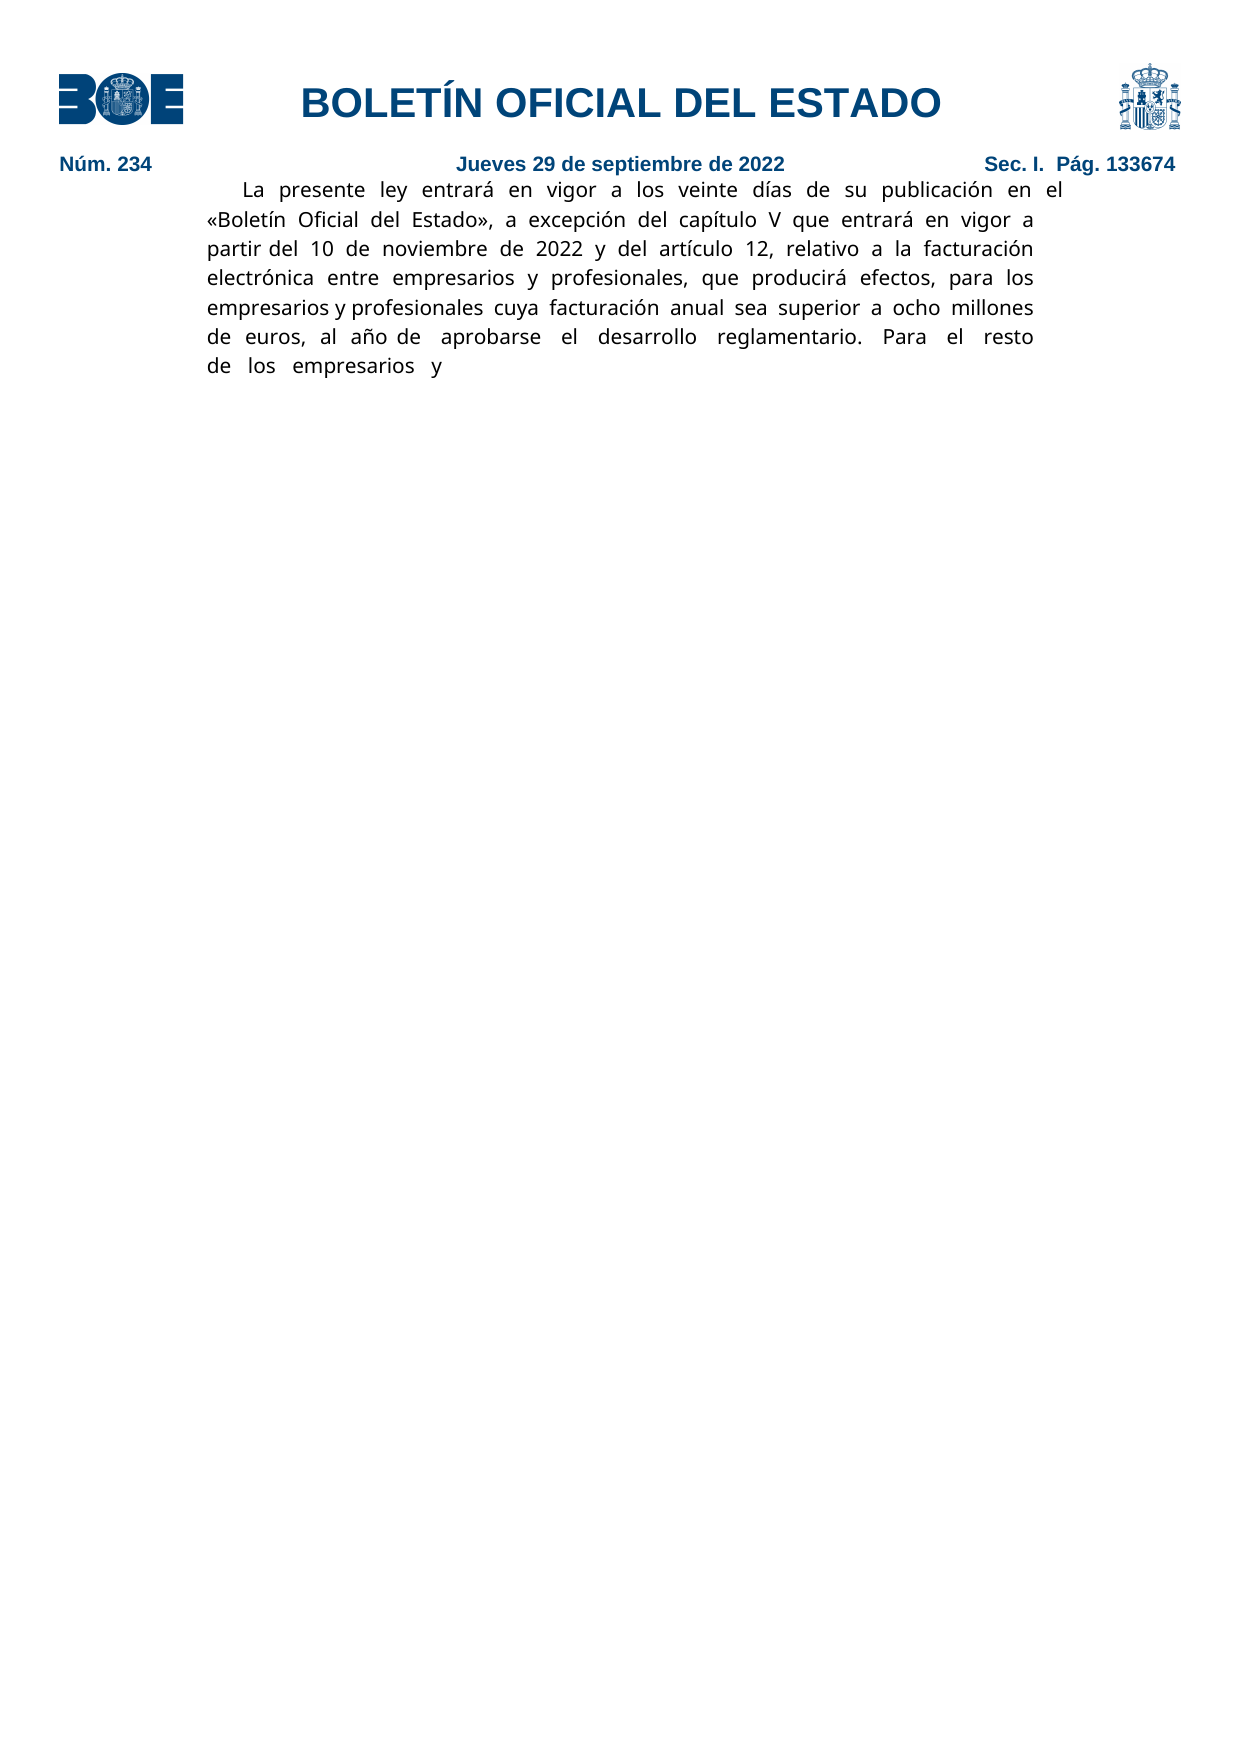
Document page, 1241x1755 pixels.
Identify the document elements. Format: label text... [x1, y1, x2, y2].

text La presente ley entrará en vigor a los veinte días de su publicación en el [242, 175, 1199, 204]
text «Boletín Oficial del Estado», a excepción del capítulo V que entrará en vigor a partir del 10 de noviembre de 2022 y del artículo 12, relativo a la facturación electrónica entre empresarios y profesionales, que producirá efectos, para los empresarios y profesionales cuya facturación anual sea superior a ocho millones de euros, al año de aprobarse el desarrollo reglamentario. Para el resto de los empresarios y [207, 205, 1034, 379]
